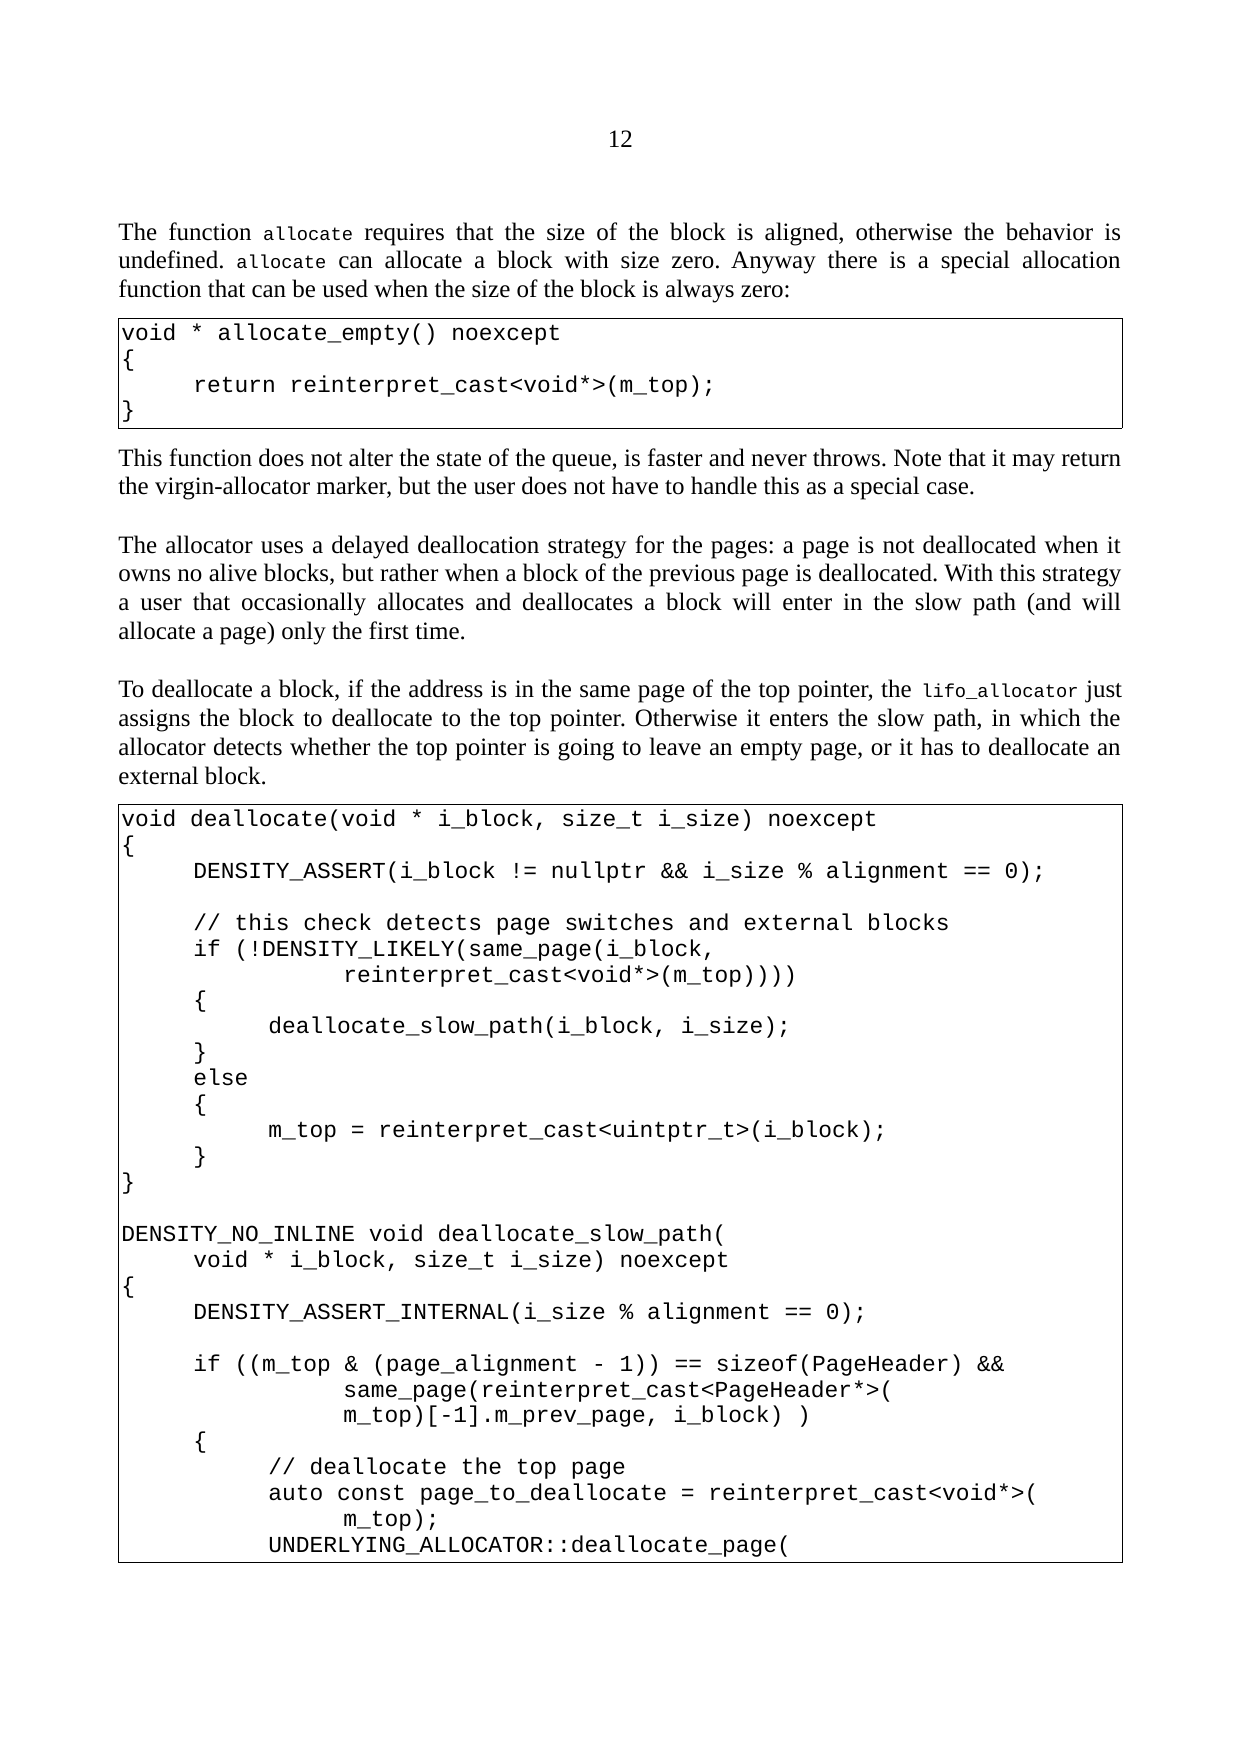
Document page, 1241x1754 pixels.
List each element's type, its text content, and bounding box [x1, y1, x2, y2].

text deallocate_slow_path(i_block, i_size); [119, 1012, 1122, 1038]
text reinterpret_cast<void*>(m_top)))) [119, 960, 1122, 986]
text { [119, 1271, 1122, 1297]
text // this check detects page switches and external blocks [119, 908, 1122, 934]
text return reinterpret_cast<void*>(m_top); [119, 370, 1122, 396]
text To deallocate a block, if the address is in the same page of the top pointer, the lifo_allocator just assigns the block to deallocate to the top pointer. Otherwise it enters the slow path, in which the allocator detects whether the top pointer is going to leave an empty page, or it has to deallocate an external block. [118, 674, 1122, 789]
text The allocator uses a delayed deallocation strategy for the pages: a page is not deallocated when it owns no alive blocks, but rather when a block of the previous page is deallocated. With this strategy a user that occasionally allocates and deallocates a block will enter in the slow path (and will allocate a page) only the first time. [118, 530, 1122, 645]
text { [119, 344, 1122, 370]
text DENSITY_ASSERT_INTERNAL(i_size % alignment == 0); [119, 1297, 1122, 1326]
text void * allocate_empty() noexcept [119, 319, 1122, 344]
text m_top = reinterpret_cast<uintptr_t>(i_block); [119, 1116, 1122, 1141]
text void deallocate(void * i_block, size_t i_size) noexcept [119, 805, 1122, 830]
text m_top); [119, 1504, 1122, 1531]
text same_page(reinterpret_cast<PageHeader*>( [119, 1375, 1122, 1401]
text void * i_block, size_t i_size) noexcept [119, 1245, 1122, 1271]
text auto const page_to_deallocate = reinterpret_cast<void*>( [119, 1479, 1122, 1504]
text } [119, 1167, 1122, 1196]
text This function does not alter the state of the queue, is faster and never throws. Note that it may return the virgin-allocator marker, but the user does not have to handle this as a special case. [118, 443, 1122, 500]
text else [119, 1064, 1122, 1089]
text } [119, 396, 1122, 428]
text if ((m_top & (page_alignment - 1)) == sizeof(PageHeader) && [119, 1349, 1122, 1375]
text if (!DENSITY_LIKELY(same_page(i_block, [119, 934, 1122, 960]
text } [119, 1141, 1122, 1167]
text { [119, 1427, 1122, 1453]
text DENSITY_ASSERT(i_block != nullptr && i_size % alignment == 0); [119, 856, 1122, 885]
text { [119, 830, 1122, 856]
text { [119, 986, 1122, 1012]
text UNDERLYING_ALLOCATOR::deallocate_page( [119, 1531, 1122, 1562]
text The function allocate requires that the size of the block is aligned, otherwise the behavior is undefined. allocate can allocate a block with size zero. Anyway there is a special allocation function that can be used when the size of the block is always zero: [118, 217, 1122, 303]
text { [119, 1089, 1122, 1116]
text m_top)[-1].m_prev_page, i_block) ) [119, 1401, 1122, 1427]
text // deallocate the top page [119, 1453, 1122, 1479]
text } [119, 1038, 1122, 1064]
text DENSITY_NO_INLINE void deallocate_slow_path( [119, 1219, 1122, 1245]
